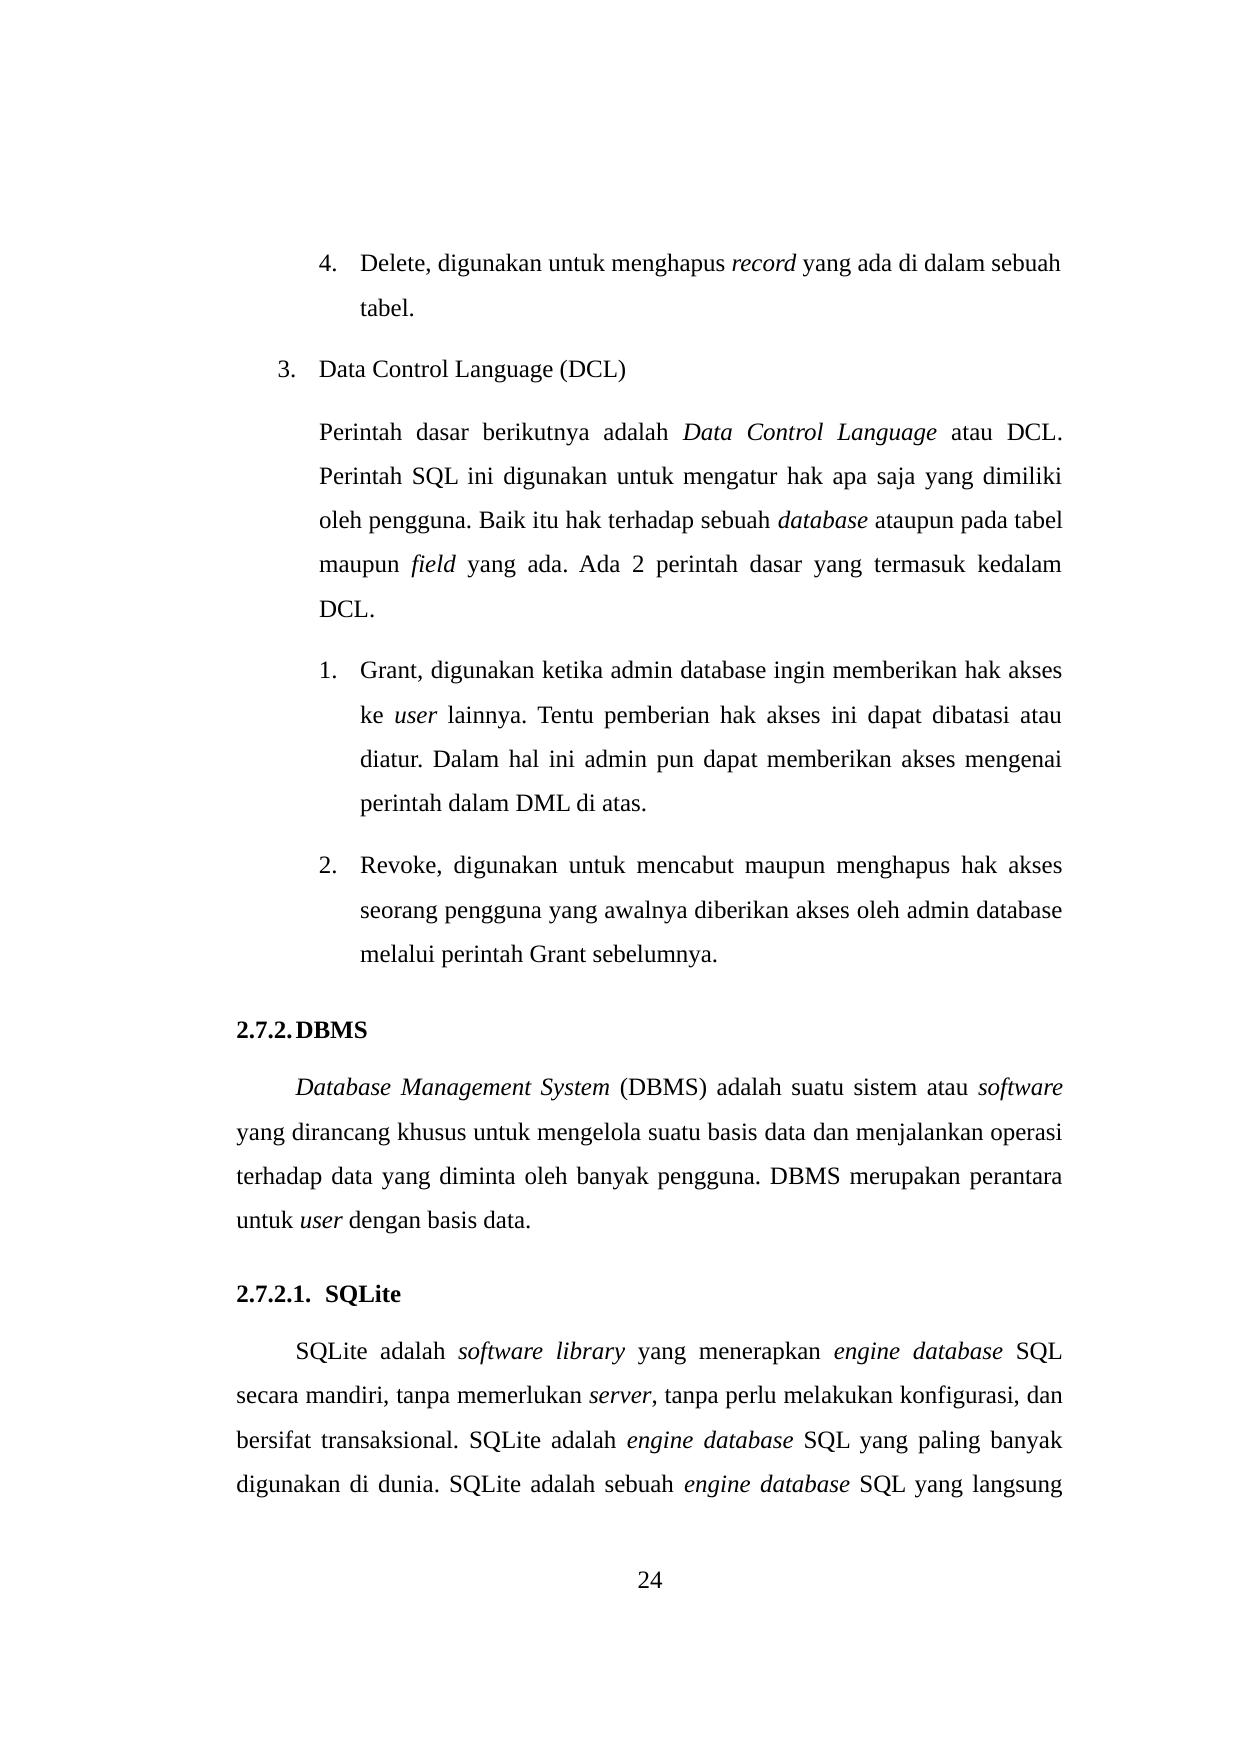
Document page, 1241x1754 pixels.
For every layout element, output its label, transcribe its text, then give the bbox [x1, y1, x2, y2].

text Perintah dasar berikutnya adalah Data Control Language atau DCL. Perintah SQL ini digunakan untuk mengatur hak apa saja yang dimiliki oleh pengguna. Baik itu hak terhadap sebuah database ataupun pada tabel maupun field yang ada. Ada 2 perintah dasar yang termasuk kedalam DCL. [319, 404, 1063, 626]
list Revoke, digunakan untuk mencabut maupun menghapus hak akses seorang pengguna yang awalnya diberikan akses oleh admin database melalui perintah Grant sebelumnya. [319, 838, 1063, 971]
text SQLite adalah software library yang menerapkan engine database SQL secara mandiri, tanpa memerlukan server, tanpa perlu melakukan konfigurasi, dan bersifat transaksional. SQLite adalah engine database SQL yang paling banyak digunakan di dunia. SQLite adalah sebuah engine database SQL yang langsung [236, 1324, 1063, 1501]
list Delete, digunakan untuk menghapus record yang ada di dalam sebuah tabel. [319, 236, 1063, 325]
subtitle SQLite [236, 1267, 1063, 1312]
text Database Management System (DBMS) adalah suatu sistem atau software yang dirancang khusus untuk mengelola suatu basis data dan menjalankan operasi terhadap data yang diminta oleh banyak pengguna. DBMS merupakan perantara untuk user dengan basis data. [236, 1060, 1063, 1237]
list Grant, digunakan ketika admin database ingin memberikan hak akses ke user lainnya. Tentu pemberian hak akses ini dapat dibatasi atau diatur. Dalam hal ini admin pun dapat memberikan akses mengenai perintah dalam DML di atas. [319, 643, 1063, 821]
list Data Control Language (DCL) [277, 342, 1063, 387]
subtitle DBMS [236, 1003, 1063, 1048]
